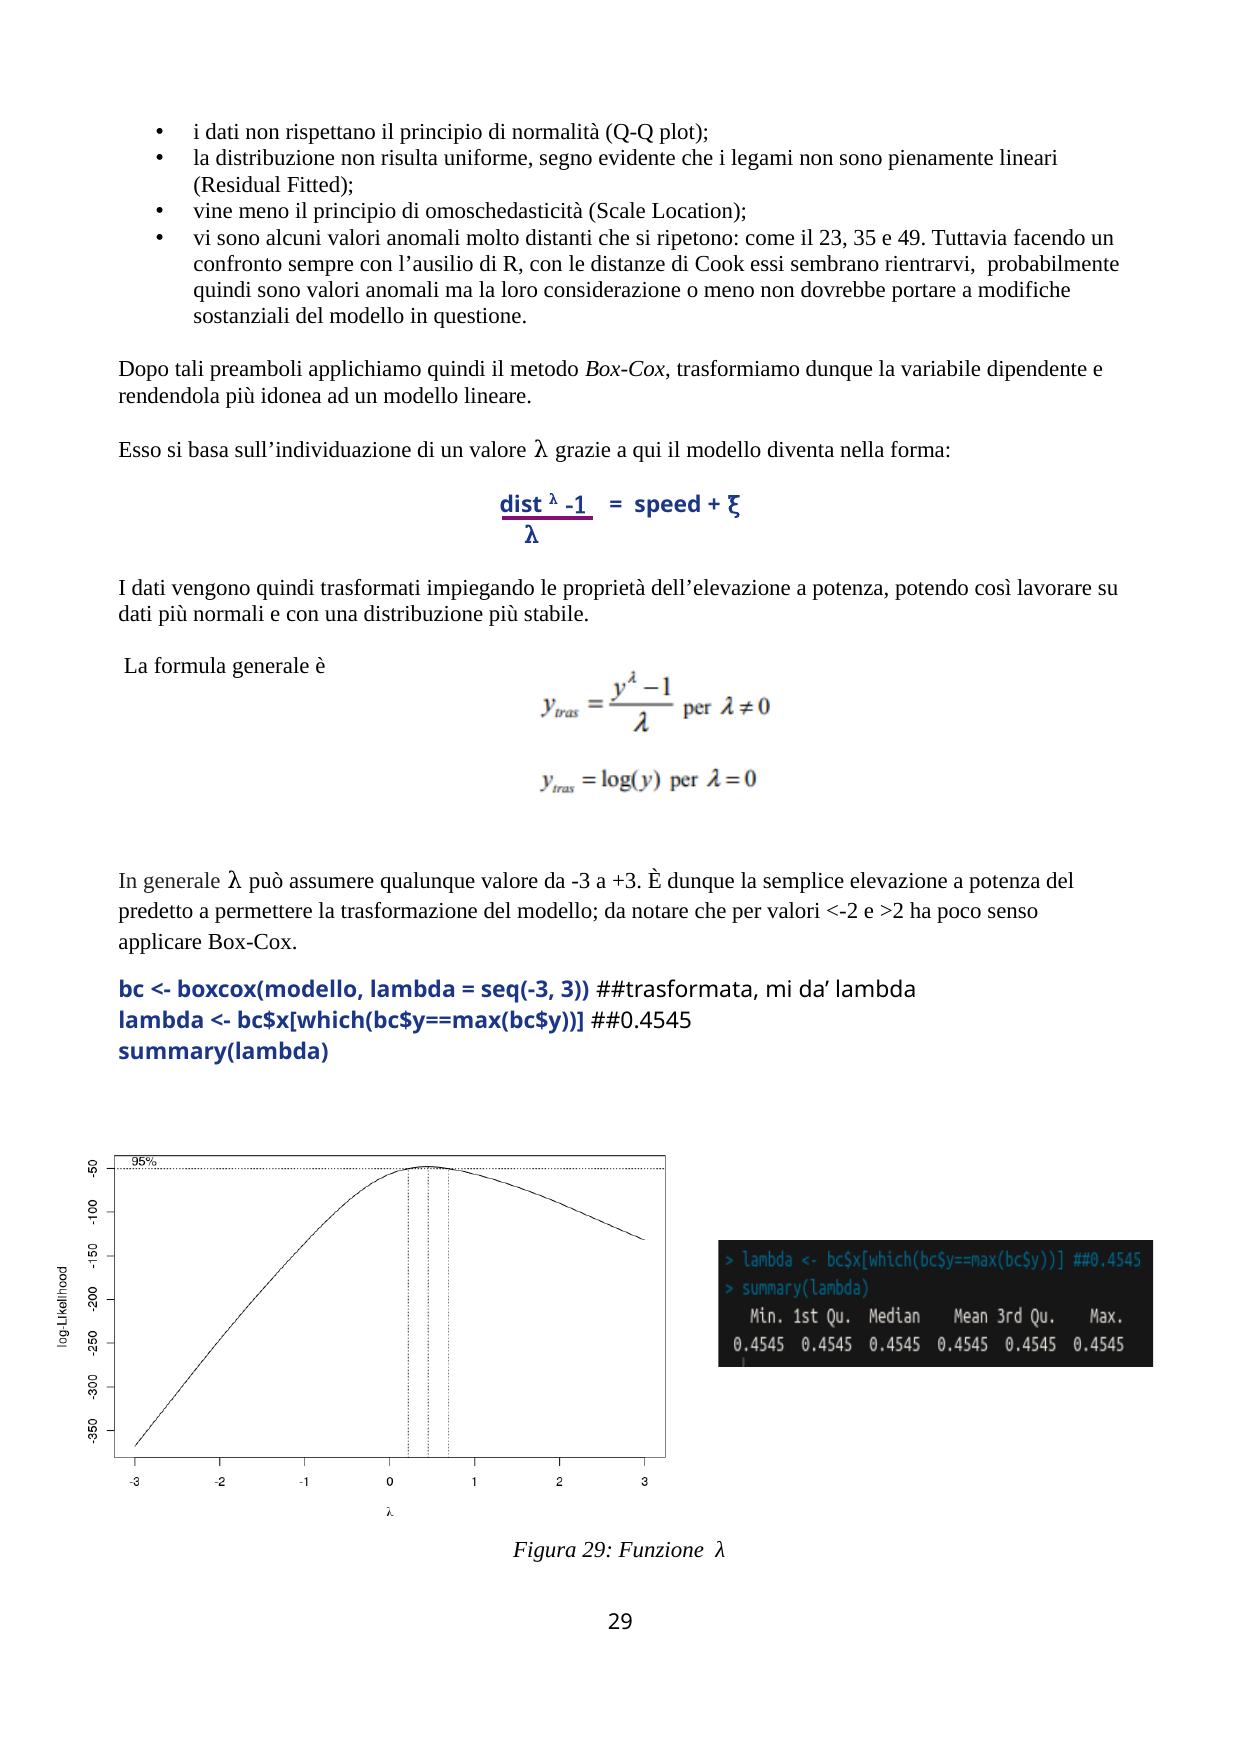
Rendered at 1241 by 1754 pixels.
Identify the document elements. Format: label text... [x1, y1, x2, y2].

list vi sono alcuni valori anomali molto distanti che si ripetono: come il 23, 35 e 49. Tuttavia facendo un confronto sempre con l’ausilio di R, con le distanze di Cook essi sembrano rientrarvi, probabilmente quindi sono valori anomali ma la loro considerazione o meno non dovrebbe portare a modifiche sostanziali del modello in questione. [156, 223, 1122, 329]
text λ [118, 520, 1122, 547]
list la distribuzione non risulta uniforme, segno evidente che i legami non sono pienamente lineari (Residual Fitted); [156, 144, 1122, 197]
text I dati vengono quindi trasformati impiegando le proprietà dell’elevazione a potenza, potendo così lavorare su dati più normali e con una distribuzione più stabile. [118, 573, 1122, 626]
picture [531, 664, 781, 818]
picture [718, 1240, 1154, 1367]
text In generale λ può assumere qualunque valore da -3 a +3. È dunque la semplice elevazione a potenza del predetto a permettere la trasformazione del modello; da notare che per valori <-2 e >2 ha poco senso applicare Box-Cox. [118, 866, 1122, 954]
text bc <- boxcox(modello, lambda = seq(-3, 3)) ##trasformata, mi da’ lambda lambda <- bc$x[which(bc$y==max(bc$y))] ##0.4545 summary(lambda) [118, 973, 1122, 1066]
list vine meno il principio di omoschedasticità (Scale Location); [156, 197, 1122, 223]
picture [53, 1093, 696, 1536]
text Figura 29: Funzione λ [118, 1081, 1122, 1562]
text La formula generale è [118, 653, 1122, 679]
list i dati non rispettano il principio di normalità (Q-Q plot); [156, 118, 1122, 144]
text Dopo tali preamboli applichiamo quindi il metodo Box-Cox, trasformiamo dunque la variabile dipendente e rendendola più idonea ad un modello lineare. [118, 355, 1122, 408]
text Esso si basa sull’individuazione di un valore λ grazie a qui il modello diventa nella forma: [118, 434, 1122, 462]
text dist λ -1 = speed + ξ [118, 488, 1122, 520]
